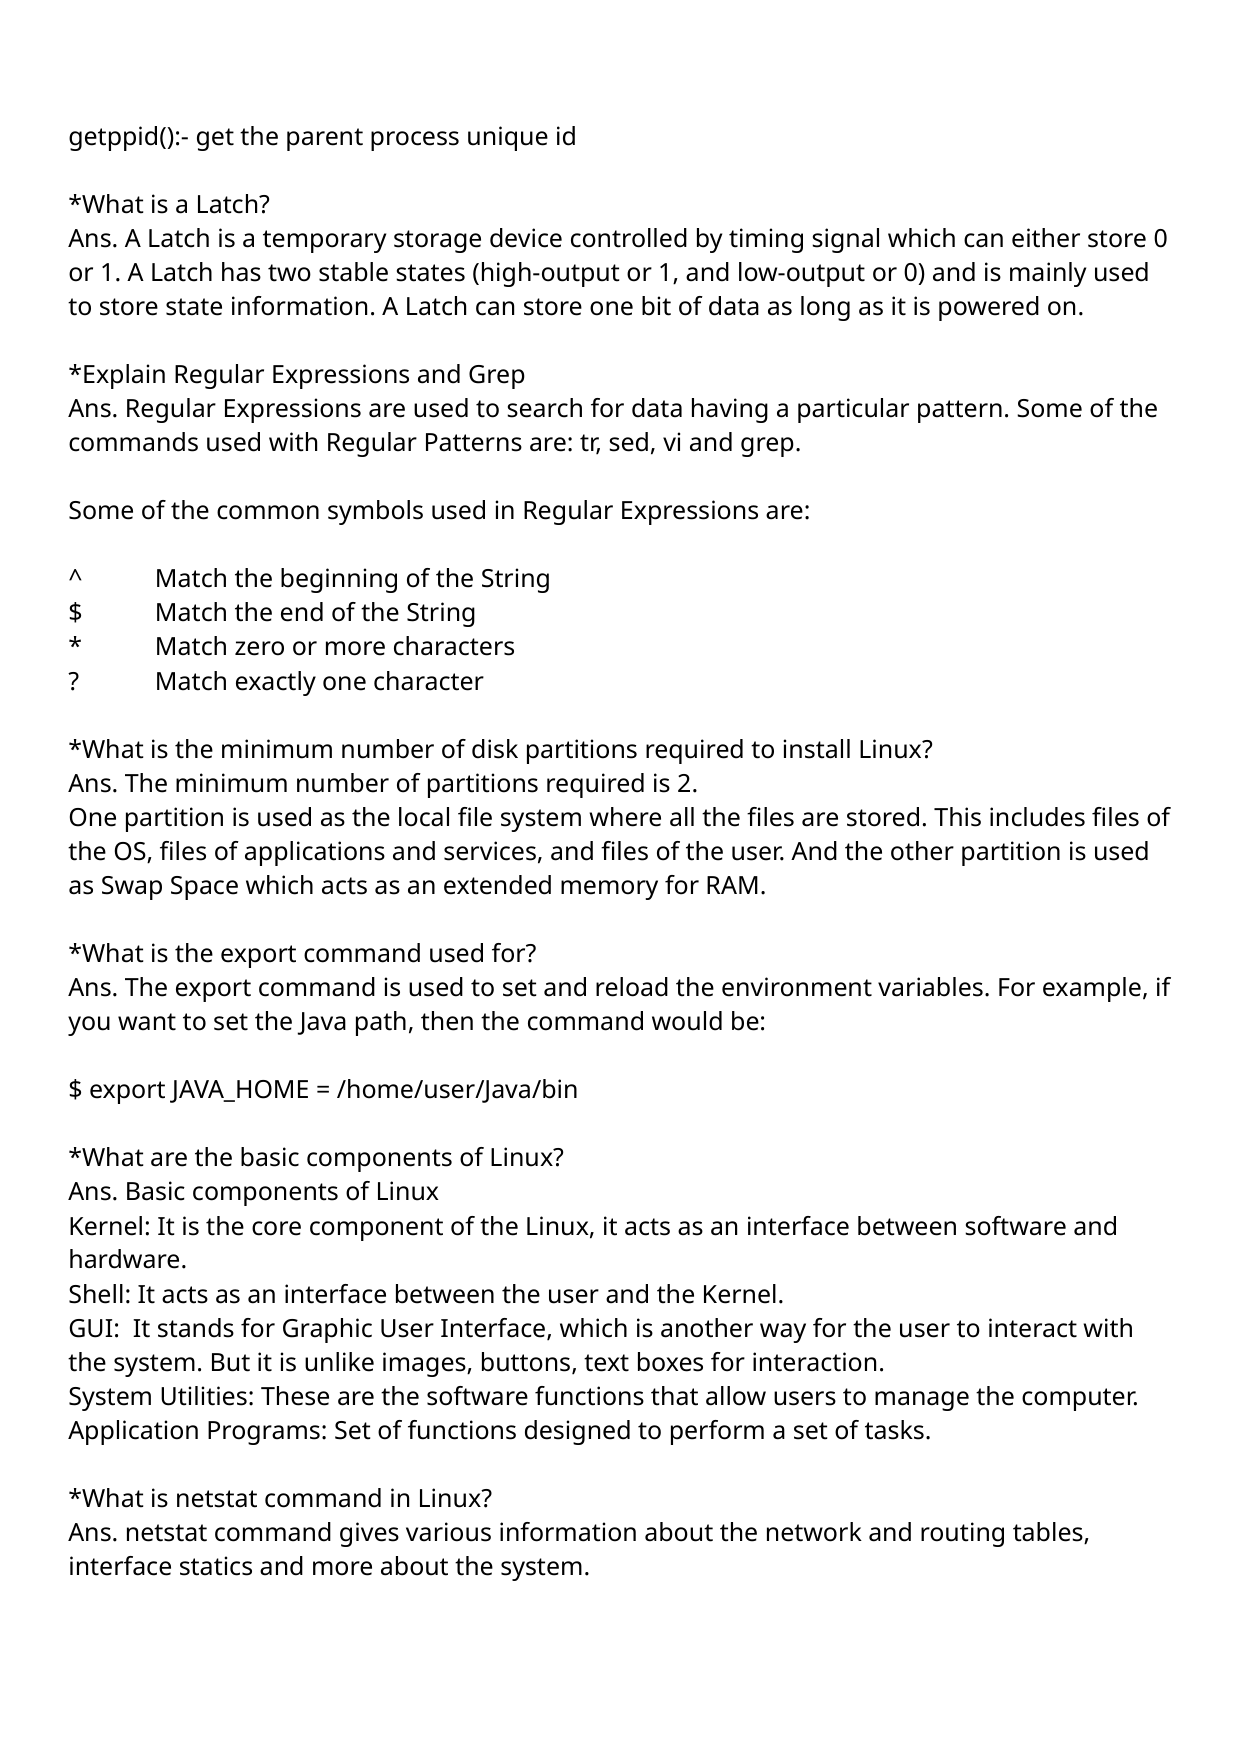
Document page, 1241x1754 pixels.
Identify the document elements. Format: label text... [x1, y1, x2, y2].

text Kernel: It is the core component of the Linux, it acts as an interface between software and hardware. [68, 1208, 1173, 1276]
text ? Match exactly one character [68, 663, 1173, 697]
text Ans. A Latch is a temporary storage device controlled by timing signal which can either store 0 or 1. A Latch has two stable states (high-output or 1, and low-output or 0) and is mainly used to store state information. A Latch can store one bit of data as long as it is powered on. [68, 220, 1173, 322]
text Shell: It acts as an interface between the user and the Kernel. [68, 1276, 1173, 1310]
text Application Programs: Set of functions designed to perform a set of tasks. [68, 1412, 1173, 1447]
text One partition is used as the local file system where all the files are stored. This includes files of the OS, files of applications and services, and files of the user. And the other partition is used as Swap Space which acts as an extended memory for RAM. [68, 799, 1173, 902]
text * Match zero or more characters [68, 629, 1173, 663]
text GUI: It stands for Graphic User Interface, which is another way for the user to interact with the system. But it is unlike images, buttons, text boxes for interaction. [68, 1310, 1173, 1378]
text *What are the basic components of Linux? [68, 1140, 1173, 1174]
text $ export JAVA_HOME = /home/user/Java/bin [68, 1072, 1173, 1106]
text Ans. The minimum number of partitions required is 2. [68, 765, 1173, 799]
text Some of the common symbols used in Regular Expressions are: [68, 493, 1173, 527]
text Ans. Regular Expressions are used to search for data having a particular pattern. Some of the commands used with Regular Patterns are: tr, sed, vi and grep. [68, 391, 1173, 459]
text System Utilities: These are the software functions that allow users to manage the computer. [68, 1378, 1173, 1412]
text Ans. netstat command gives various information about the network and routing tables, interface statics and more about the system. [68, 1515, 1173, 1583]
text ^ Match the beginning of the String [68, 561, 1173, 595]
text *Explain Regular Expressions and Grep [68, 357, 1173, 391]
text Ans. Basic components of Linux [68, 1174, 1173, 1208]
text *What is netstat command in Linux? [68, 1481, 1173, 1515]
text *What is the minimum number of disk partitions required to install Linux? [68, 731, 1173, 765]
text $ Match the end of the String [68, 595, 1173, 629]
text *What is the export command used for? [68, 936, 1173, 970]
text *What is a Latch? [68, 186, 1173, 220]
text Ans. The export command is used to set and reload the environment variables. For example, if you want to set the Java path, then the command would be: [68, 970, 1173, 1038]
text getppid():- get the parent process unique id [68, 118, 1173, 152]
